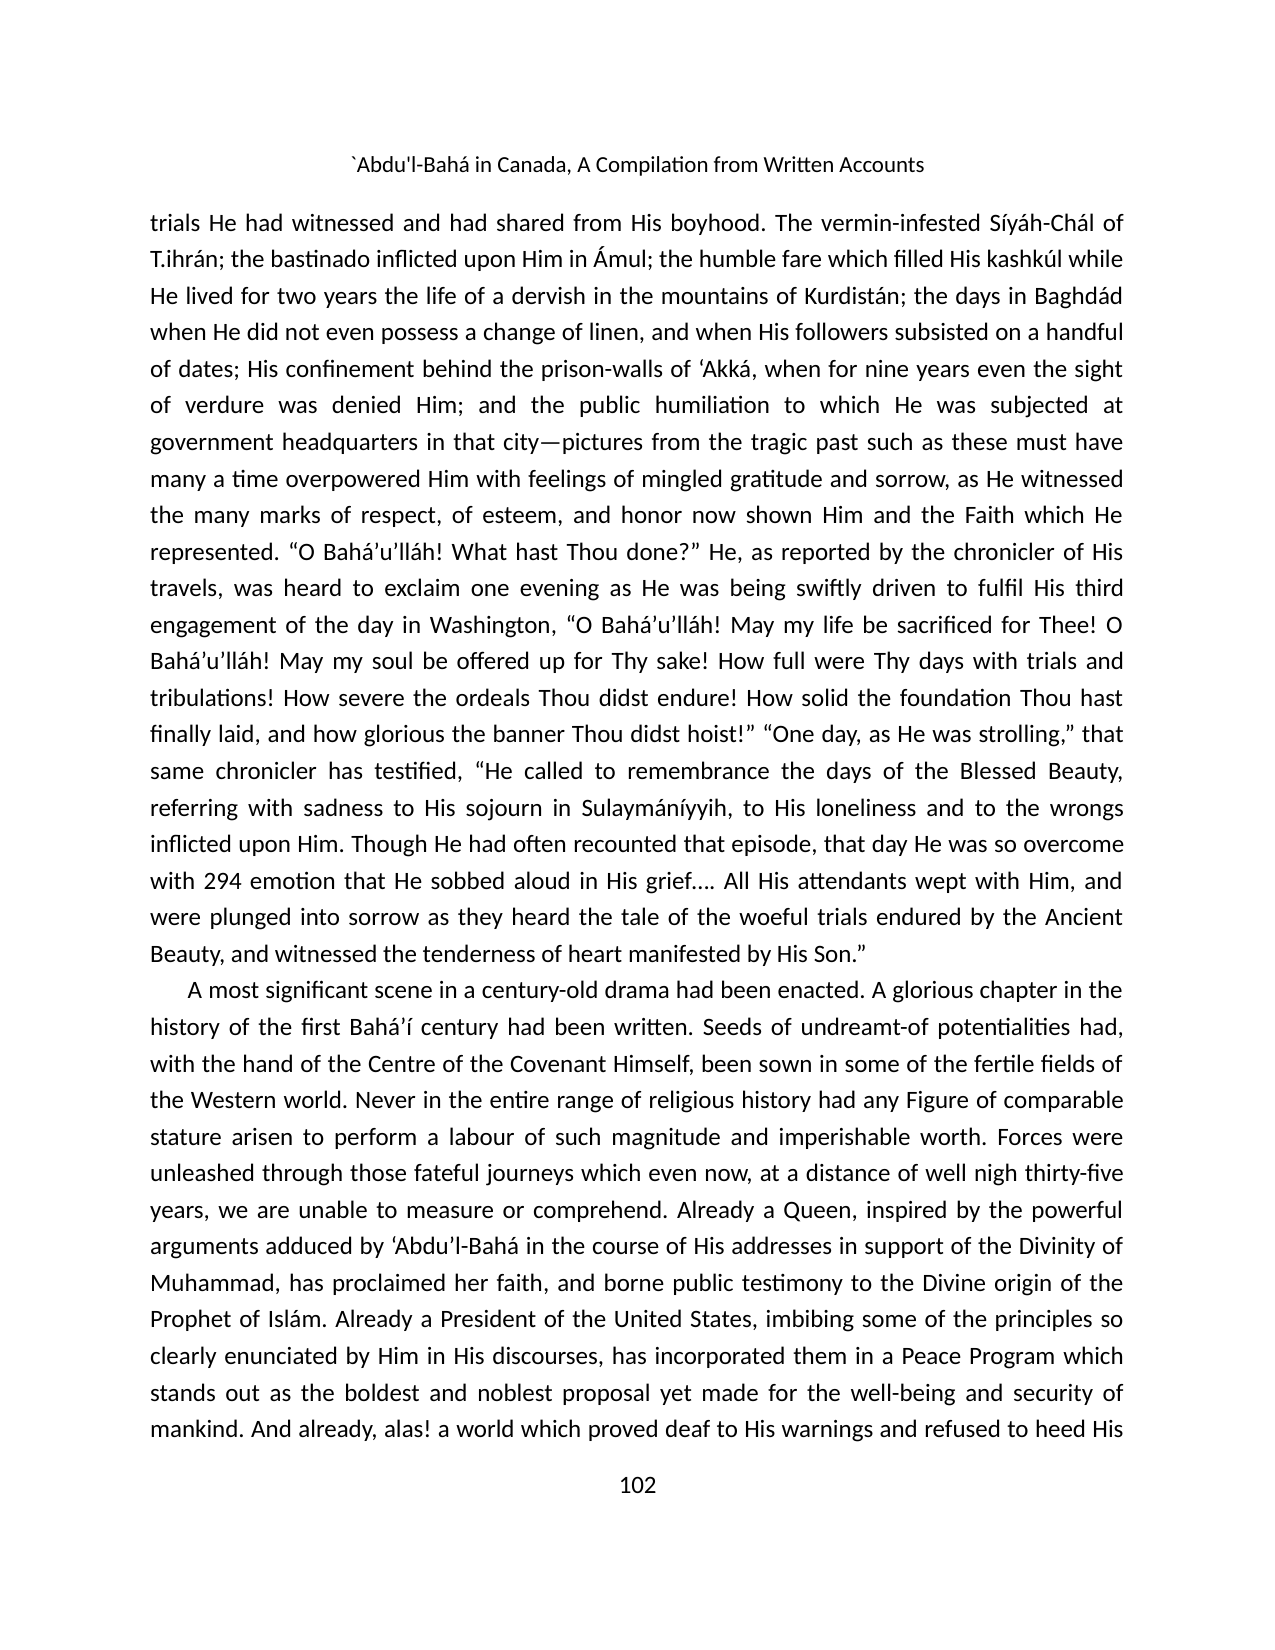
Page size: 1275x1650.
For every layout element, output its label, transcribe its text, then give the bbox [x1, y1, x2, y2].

text trials He had witnessed and had shared from His boyhood. The vermin-infested Síyáh-Chál of T.ihrán; the bastinado inflicted upon Him in Ámul; the humble fare which filled His kashkúl while He lived for two years the life of a dervish in the mountains of Kurdistán; the days in Baghdád when He did not even possess a change of linen, and when His followers subsisted on a handful of dates; His confinement behind the prison-walls of ‘Akká, when for nine years even the sight of verdure was denied Him; and the public humiliation to which He was subjected at government headquarters in that city—pictures from the tragic past such as these must have many a time overpowered Him with feelings of mingled gratitude and sorrow, as He witnessed the many marks of respect, of esteem, and honor now shown Him and the Faith which He represented. “O Bahá’u’lláh! What hast Thou done?” He, as reported by the chronicler of His travels, was heard to exclaim one evening as He was being swiftly driven to fulfil His third engagement of the day in Washington, “O Bahá’u’lláh! May my life be sacrificed for Thee! O Bahá’u’lláh! May my soul be offered up for Thy sake! How full were Thy days with trials and tribulations! How severe the ordeals Thou didst endure! How solid the foundation Thou hast finally laid, and how glorious the banner Thou didst hoist!” “One day, as He was strolling,” that same chronicler has testified, “He called to remembrance the days of the Blessed Beauty, referring with sadness to His sojourn in Sulaymáníyyih, to His loneliness and to the wrongs inflicted upon Him. Though He had often recounted that episode, that day He was so overcome with 294 emotion that He sobbed aloud in His grief…. All His attendants wept with Him, and were plunged into sorrow as they heard the tale of the woeful trials endured by the Ancient Beauty, and witnessed the tenderness of heart manifested by His Son.” [150, 207, 1125, 968]
text A most significant scene in a century-old drama had been enacted. A glorious chapter in the history of the first Bahá’í century had been written. Seeds of undreamt-of potentialities had, with the hand of the Centre of the Covenant Himself, been sown in some of the fertile fields of the Western world. Never in the entire range of religious history had any Figure of comparable stature arisen to perform a labour of such magnitude and imperishable worth. Forces were unleashed through those fateful journeys which even now, at a distance of well nigh thirty-five years, we are unable to measure or comprehend. Already a Queen, inspired by the powerful arguments adduced by ‘Abdu’l-Bahá in the course of His addresses in support of the Divinity of Muhammad, has proclaimed her faith, and borne public testimony to the Divine origin of the Prophet of Islám. Already a President of the United States, imbibing some of the principles so clearly enunciated by Him in His discourses, has incorporated them in a Peace Program which stands out as the boldest and noblest proposal yet made for the well-being and security of mankind. And already, alas! a world which proved deaf to His warnings and refused to heed His [150, 974, 1125, 1444]
